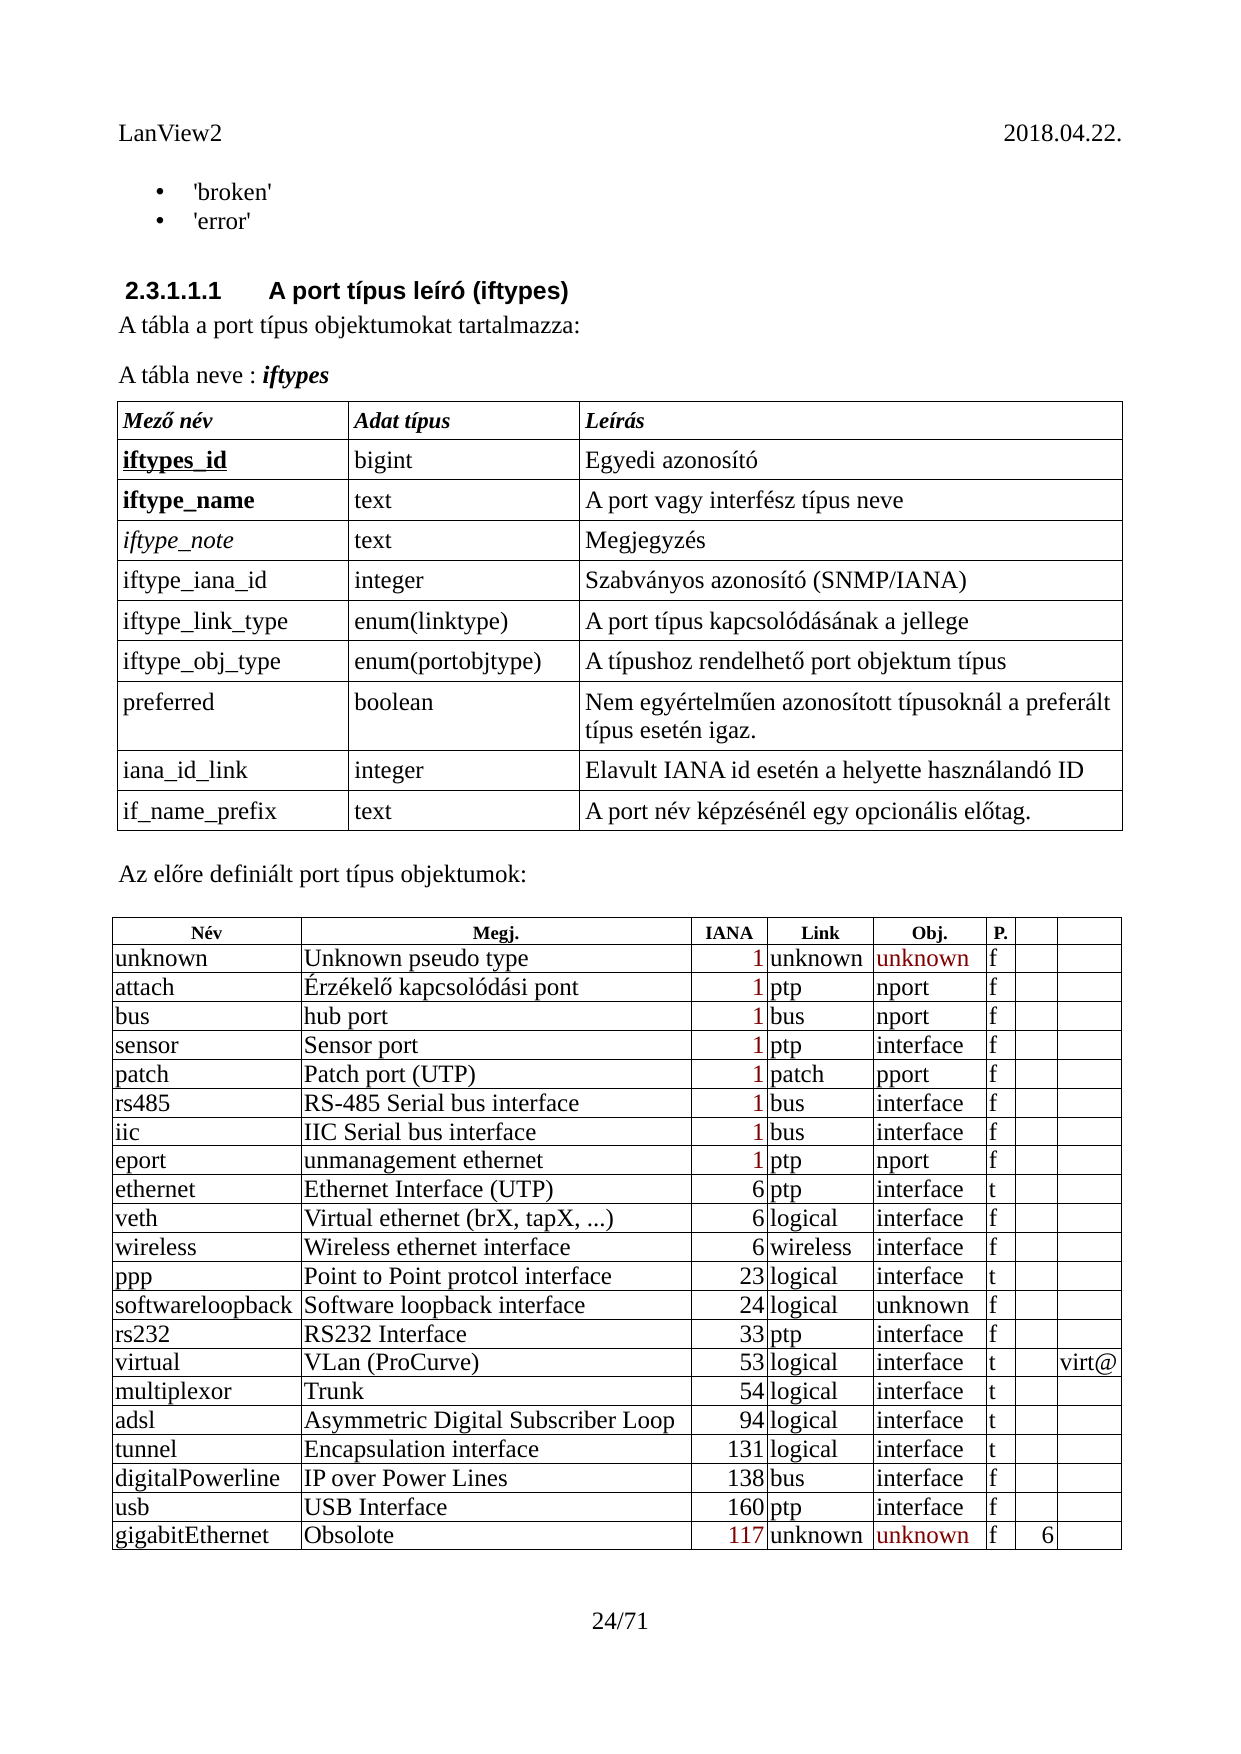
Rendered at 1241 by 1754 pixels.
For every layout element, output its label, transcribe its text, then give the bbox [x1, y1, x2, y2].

table_header Link [768, 918, 873, 943]
table_cell [1016, 1435, 1057, 1463]
table_cell 1 [692, 1031, 767, 1059]
table_cell 6 [692, 1204, 767, 1232]
table_cell iftype_obj_type [118, 641, 348, 681]
table_cell text [349, 521, 579, 560]
table_cell nport [874, 1002, 986, 1030]
table_cell iftype_link_type [118, 601, 348, 640]
table_cell [1016, 1377, 1057, 1405]
table_cell ptp [768, 1320, 873, 1347]
table_cell [1058, 1118, 1121, 1145]
table_cell tunnel [113, 1435, 301, 1463]
table_cell text [349, 480, 579, 519]
table_cell Obsolote [302, 1522, 691, 1549]
table_cell pport [874, 1060, 986, 1088]
table_cell A port név képzésénél egy opcionális előtag. [580, 791, 1122, 830]
table_cell Elavult IANA id esetén a helyette használandó ID [580, 751, 1122, 790]
table_cell wireless [113, 1233, 301, 1261]
table_cell nport [874, 973, 986, 1001]
table_cell [1016, 1493, 1057, 1521]
table_cell preferred [118, 682, 348, 750]
table_cell wireless [768, 1233, 873, 1261]
table_cell Szabványos azonosító (SNMP/IANA) [580, 561, 1122, 600]
table_cell virt@ [1058, 1349, 1121, 1376]
table_cell if_name_prefix [118, 791, 348, 830]
table_header [1058, 918, 1121, 943]
table_cell sensor [113, 1031, 301, 1059]
table_cell ppp [113, 1262, 301, 1290]
table_cell 23 [692, 1262, 767, 1290]
table_cell bus [768, 1464, 873, 1492]
table_cell [1058, 1291, 1121, 1318]
table_cell [1016, 945, 1057, 972]
table_cell [1058, 1146, 1121, 1174]
table_cell [1016, 973, 1057, 1001]
table_cell multiplexor [113, 1377, 301, 1405]
table_cell veth [113, 1204, 301, 1232]
table_header [1016, 918, 1057, 943]
table_cell [1016, 1175, 1057, 1203]
table_cell [1058, 1089, 1121, 1117]
table_cell f [987, 1464, 1015, 1492]
table_cell rs232 [113, 1320, 301, 1347]
table_cell [1058, 1002, 1121, 1030]
list 'broken' [156, 177, 1122, 206]
table_cell f [987, 1089, 1015, 1117]
table_cell unknown [113, 945, 301, 972]
table_cell attach [113, 973, 301, 1001]
table_cell f [987, 1522, 1015, 1549]
table_cell logical [768, 1406, 873, 1434]
table_cell t [987, 1435, 1015, 1463]
table_cell interface [874, 1175, 986, 1203]
table_cell [1058, 1233, 1121, 1261]
table_cell 53 [692, 1349, 767, 1376]
table_cell iftype_iana_id [118, 561, 348, 600]
table_cell interface [874, 1089, 986, 1117]
table_cell [1058, 1464, 1121, 1492]
table_cell 54 [692, 1377, 767, 1405]
table_cell interface [874, 1262, 986, 1290]
table_cell iftype_name [118, 480, 348, 519]
table_cell ptp [768, 1493, 873, 1521]
table_cell [1016, 1349, 1057, 1376]
table_cell ptp [768, 1146, 873, 1174]
table_cell f [987, 1291, 1015, 1318]
table_header Mező név [118, 402, 348, 439]
table_cell f [987, 945, 1015, 972]
table_cell f [987, 1146, 1015, 1174]
table_cell [1016, 1031, 1057, 1059]
table_cell patch [113, 1060, 301, 1088]
table_cell 160 [692, 1493, 767, 1521]
table_cell bus [113, 1002, 301, 1030]
table_cell f [987, 1031, 1015, 1059]
table_cell Érzékelő kapcsolódási pont [302, 973, 691, 1001]
list 'error' [156, 206, 1122, 234]
table_cell eport [113, 1146, 301, 1174]
table_cell 6 [692, 1233, 767, 1261]
table_cell iana_id_link [118, 751, 348, 790]
table_cell [1016, 1320, 1057, 1347]
table_cell 1 [692, 973, 767, 1001]
table_cell gigabitEthernet [113, 1522, 301, 1549]
table_cell VLan (ProCurve) [302, 1349, 691, 1376]
table_cell 1 [692, 1060, 767, 1088]
table_cell interface [874, 1233, 986, 1261]
table_cell interface [874, 1204, 986, 1232]
table_cell t [987, 1406, 1015, 1434]
table_cell [1058, 1522, 1121, 1549]
table_cell f [987, 973, 1015, 1001]
table_cell Trunk [302, 1377, 691, 1405]
table_cell t [987, 1377, 1015, 1405]
table_cell unknown [768, 1522, 873, 1549]
table_cell [1058, 1262, 1121, 1290]
text A tábla neve : iftypes [118, 360, 1122, 388]
table_cell Nem egyértelműen azonosított típusoknál a preferált típus esetén igaz. [580, 682, 1122, 750]
table_cell interface [874, 1464, 986, 1492]
table_cell [1016, 1146, 1057, 1174]
table_cell Wireless ethernet interface [302, 1233, 691, 1261]
table_cell interface [874, 1493, 986, 1521]
table_cell virtual [113, 1349, 301, 1376]
table_cell 1 [692, 945, 767, 972]
table_cell [1016, 1060, 1057, 1088]
table_cell bus [768, 1002, 873, 1030]
table_cell [1016, 1262, 1057, 1290]
table_cell [1058, 973, 1121, 1001]
table_cell Virtual ethernet (brX, tapX, ...) [302, 1204, 691, 1232]
table_cell text [349, 791, 579, 830]
table_cell unknown [874, 945, 986, 972]
table_cell unmanagement ethernet [302, 1146, 691, 1174]
table_cell USB Interface [302, 1493, 691, 1521]
table_cell [1016, 1118, 1057, 1145]
table_cell hub port [302, 1002, 691, 1030]
table_cell interface [874, 1377, 986, 1405]
table_cell ptp [768, 1031, 873, 1059]
table_cell RS232 Interface [302, 1320, 691, 1347]
table_cell logical [768, 1204, 873, 1232]
table_cell interface [874, 1349, 986, 1376]
table_cell RS-485 Serial bus interface [302, 1089, 691, 1117]
table_cell unknown [874, 1522, 986, 1549]
table_cell softwareloopback [113, 1291, 301, 1318]
table_cell t [987, 1262, 1015, 1290]
table_header Név [113, 918, 301, 943]
table_cell bus [768, 1089, 873, 1117]
table_cell 94 [692, 1406, 767, 1434]
table_cell interface [874, 1320, 986, 1347]
table_cell f [987, 1493, 1015, 1521]
table_cell 33 [692, 1320, 767, 1347]
table_cell [1058, 1406, 1121, 1434]
table_cell [1016, 1406, 1057, 1434]
table_cell A típushoz rendelhető port objektum típus [580, 641, 1122, 681]
table_cell [1016, 1291, 1057, 1318]
table_cell patch [768, 1060, 873, 1088]
table_cell 6 [692, 1175, 767, 1203]
table_cell [1058, 1435, 1121, 1463]
table_cell [1058, 1204, 1121, 1232]
table_cell Unknown pseudo type [302, 945, 691, 972]
table_cell f [987, 1204, 1015, 1232]
table_cell IIC Serial bus interface [302, 1118, 691, 1145]
table_cell adsl [113, 1406, 301, 1434]
table_header Obj. [874, 918, 986, 943]
table_cell interface [874, 1031, 986, 1059]
table_cell unknown [768, 945, 873, 972]
table_cell Software loopback interface [302, 1291, 691, 1318]
table_cell usb [113, 1493, 301, 1521]
table_cell ethernet [113, 1175, 301, 1203]
subtitle A port típus leíró (iftypes) [118, 276, 1122, 304]
table_cell logical [768, 1377, 873, 1405]
table_cell enum(linktype) [349, 601, 579, 640]
table_cell [1058, 1060, 1121, 1088]
table_cell 1 [692, 1089, 767, 1117]
table_cell nport [874, 1146, 986, 1174]
table_cell Asymmetric Digital Subscriber Loop [302, 1406, 691, 1434]
table_cell interface [874, 1406, 986, 1434]
table_cell integer [349, 561, 579, 600]
table_cell A port vagy interfész típus neve [580, 480, 1122, 519]
table_cell f [987, 1002, 1015, 1030]
table_cell Point to Point protcol interface [302, 1262, 691, 1290]
table_cell t [987, 1175, 1015, 1203]
table_cell Megjegyzés [580, 521, 1122, 560]
table_header P. [987, 918, 1015, 943]
table_cell [1058, 1175, 1121, 1203]
table_cell [1016, 1464, 1057, 1492]
table_cell 138 [692, 1464, 767, 1492]
table_cell 1 [692, 1146, 767, 1174]
table_cell Sensor port [302, 1031, 691, 1059]
table_cell IP over Power Lines [302, 1464, 691, 1492]
table_cell [1016, 1089, 1057, 1117]
table_cell logical [768, 1349, 873, 1376]
table_cell 117 [692, 1522, 767, 1549]
table_cell [1058, 1320, 1121, 1347]
table_cell Patch port (UTP) [302, 1060, 691, 1088]
table_cell ptp [768, 1175, 873, 1203]
table_cell 1 [692, 1002, 767, 1030]
table_cell boolean [349, 682, 579, 750]
table_cell [1058, 1031, 1121, 1059]
table_header Leírás [580, 402, 1122, 439]
table_cell integer [349, 751, 579, 790]
table_cell ptp [768, 973, 873, 1001]
table_cell digitalPowerline [113, 1464, 301, 1492]
table_cell logical [768, 1291, 873, 1318]
table_cell iftype_note [118, 521, 348, 560]
table_cell 6 [1016, 1522, 1057, 1549]
table_cell logical [768, 1262, 873, 1290]
table_cell [1058, 945, 1121, 972]
table_cell [1016, 1002, 1057, 1030]
table_cell [1016, 1204, 1057, 1232]
table_cell Encapsulation interface [302, 1435, 691, 1463]
table_cell [1058, 1493, 1121, 1521]
text A tábla a port típus objektumokat tartalmazza: [118, 311, 1122, 339]
table_cell [1058, 1377, 1121, 1405]
table_header Megj. [302, 918, 691, 943]
table_cell iftypes_id [118, 440, 348, 479]
table_cell bus [768, 1118, 873, 1145]
table_cell Egyedi azonosító [580, 440, 1122, 479]
table_cell interface [874, 1118, 986, 1145]
table_cell unknown [874, 1291, 986, 1318]
table_cell logical [768, 1435, 873, 1463]
table_cell rs485 [113, 1089, 301, 1117]
table_cell t [987, 1349, 1015, 1376]
table_cell f [987, 1118, 1015, 1145]
table_cell Ethernet Interface (UTP) [302, 1175, 691, 1203]
table_cell f [987, 1060, 1015, 1088]
table_cell f [987, 1320, 1015, 1347]
table_cell iic [113, 1118, 301, 1145]
table_header IANA [692, 918, 767, 943]
table_cell 131 [692, 1435, 767, 1463]
table_cell 24 [692, 1291, 767, 1318]
table_cell A port típus kapcsolódásának a jellege [580, 601, 1122, 640]
table_cell f [987, 1233, 1015, 1261]
table_cell enum(portobjtype) [349, 641, 579, 681]
table_cell [1016, 1233, 1057, 1261]
text Az előre definiált port típus objektumok: [118, 859, 1122, 888]
table_cell 1 [692, 1118, 767, 1145]
table_header Adat típus [349, 402, 579, 439]
table_cell bigint [349, 440, 579, 479]
table_cell interface [874, 1435, 986, 1463]
